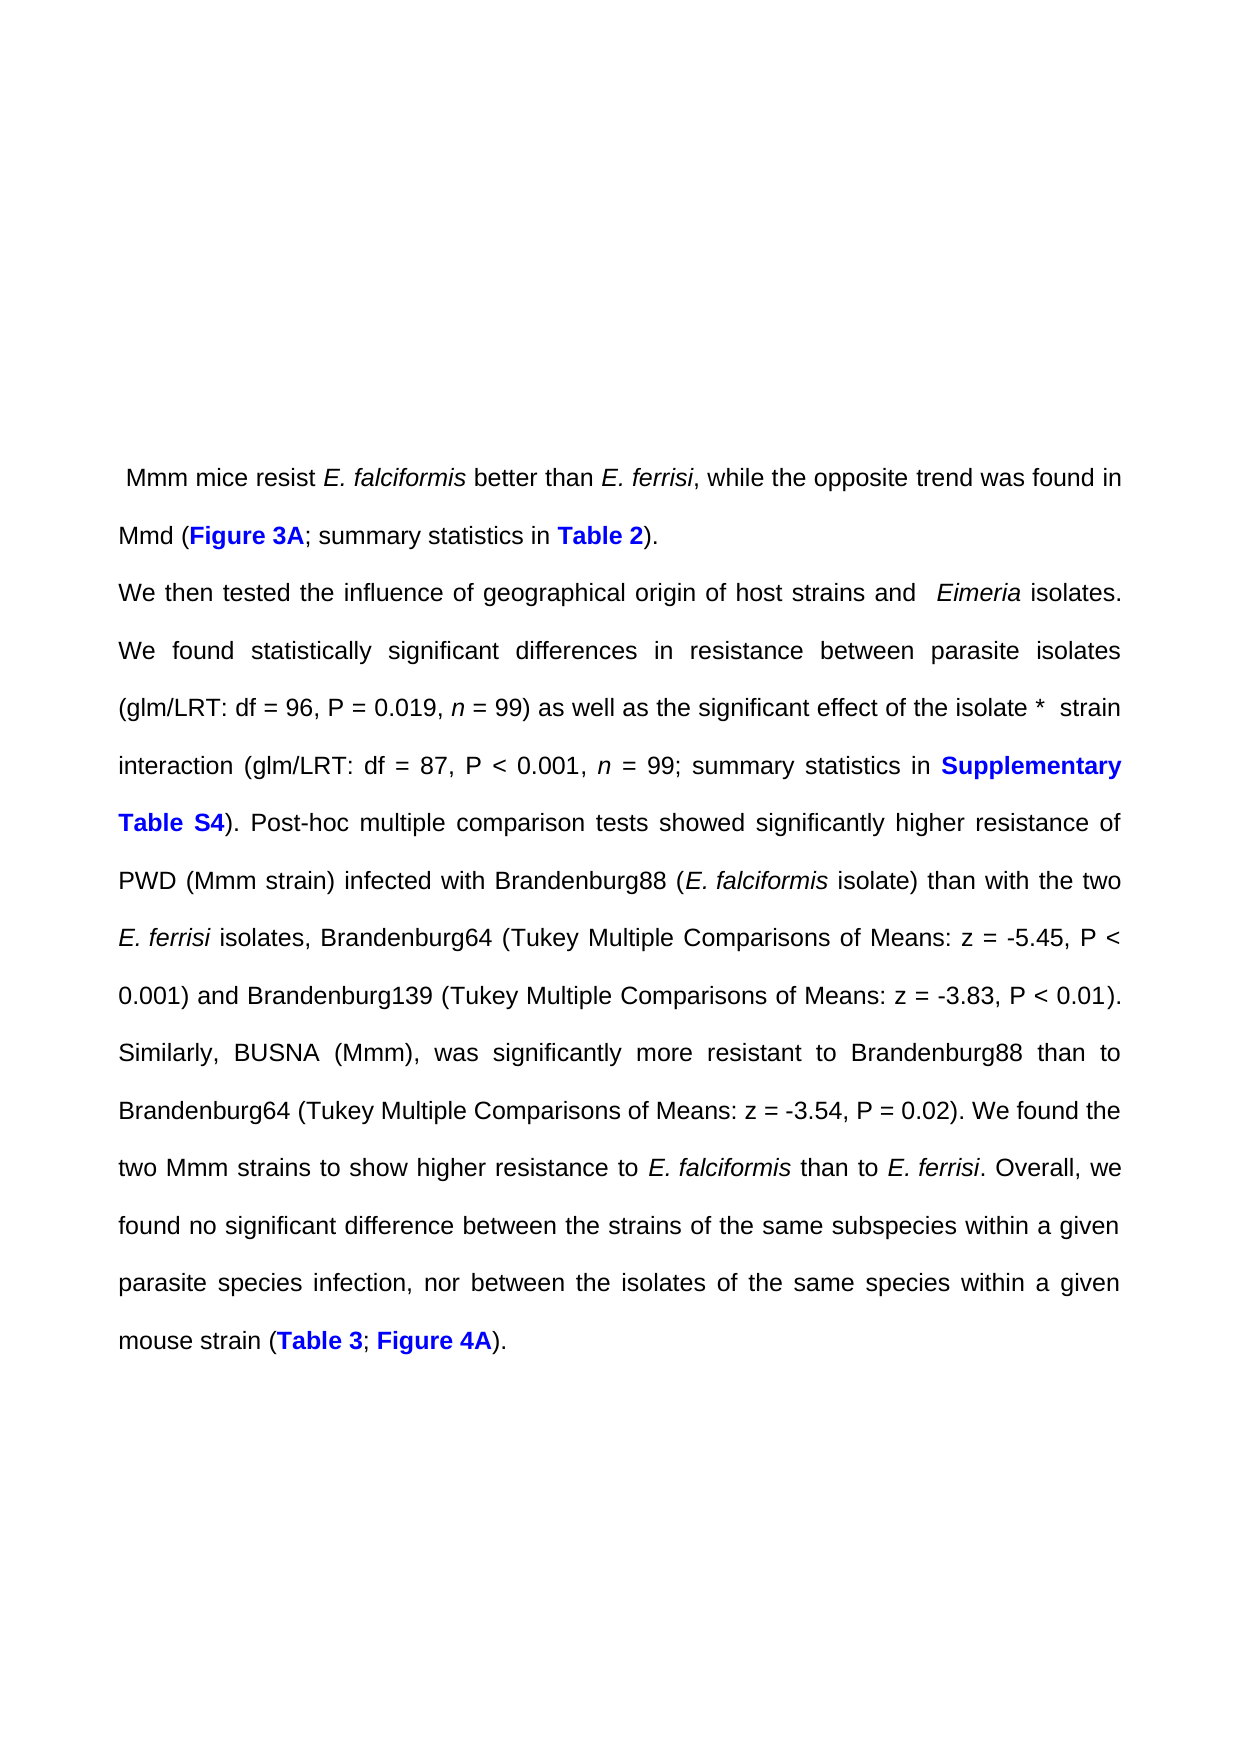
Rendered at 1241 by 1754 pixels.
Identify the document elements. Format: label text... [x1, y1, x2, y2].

text Mmm mice resist E. falciformis better than E. ferrisi, while the opposite trend was found in Mmd (Figure 3A; summary statistics in Table 2). [118, 463, 1122, 549]
text We then tested the influence of geographical origin of host strains and Eimeria isolates. We found statistically significant differences in resistance between parasite isolates (glm/LRT: df = 96, P = 0.019, n = 99) as well as the significant effect of the isolate * strain interaction (glm/LRT: df = 87, P < 0.001, n = 99; summary statistics in Supplementary Table S4). Post-hoc multiple comparison tests showed significantly higher resistance of PWD (Mmm strain) infected with Brandenburg88 (E. falciformis isolate) than with the two E. ferrisi isolates, Brandenburg64 (Tukey Multiple Comparisons of Means: z = -5.45, P < 0.001) and Brandenburg139 (Tukey Multiple Comparisons of Means: z = -3.83, P < 0.01). Similarly, BUSNA (Mmm), was significantly more resistant to Brandenburg88 than to Brandenburg64 (Tukey Multiple Comparisons of Means: z = -3.54, P = 0.02). We found the two Mmm strains to show higher resistance to E. falciformis than to E. ferrisi. Overall, we found no significant difference between the strains of the same subspecies within a given parasite species infection, nor between the isolates of the same species within a given mouse strain (Table 3; Figure 4A). [118, 578, 1122, 1354]
